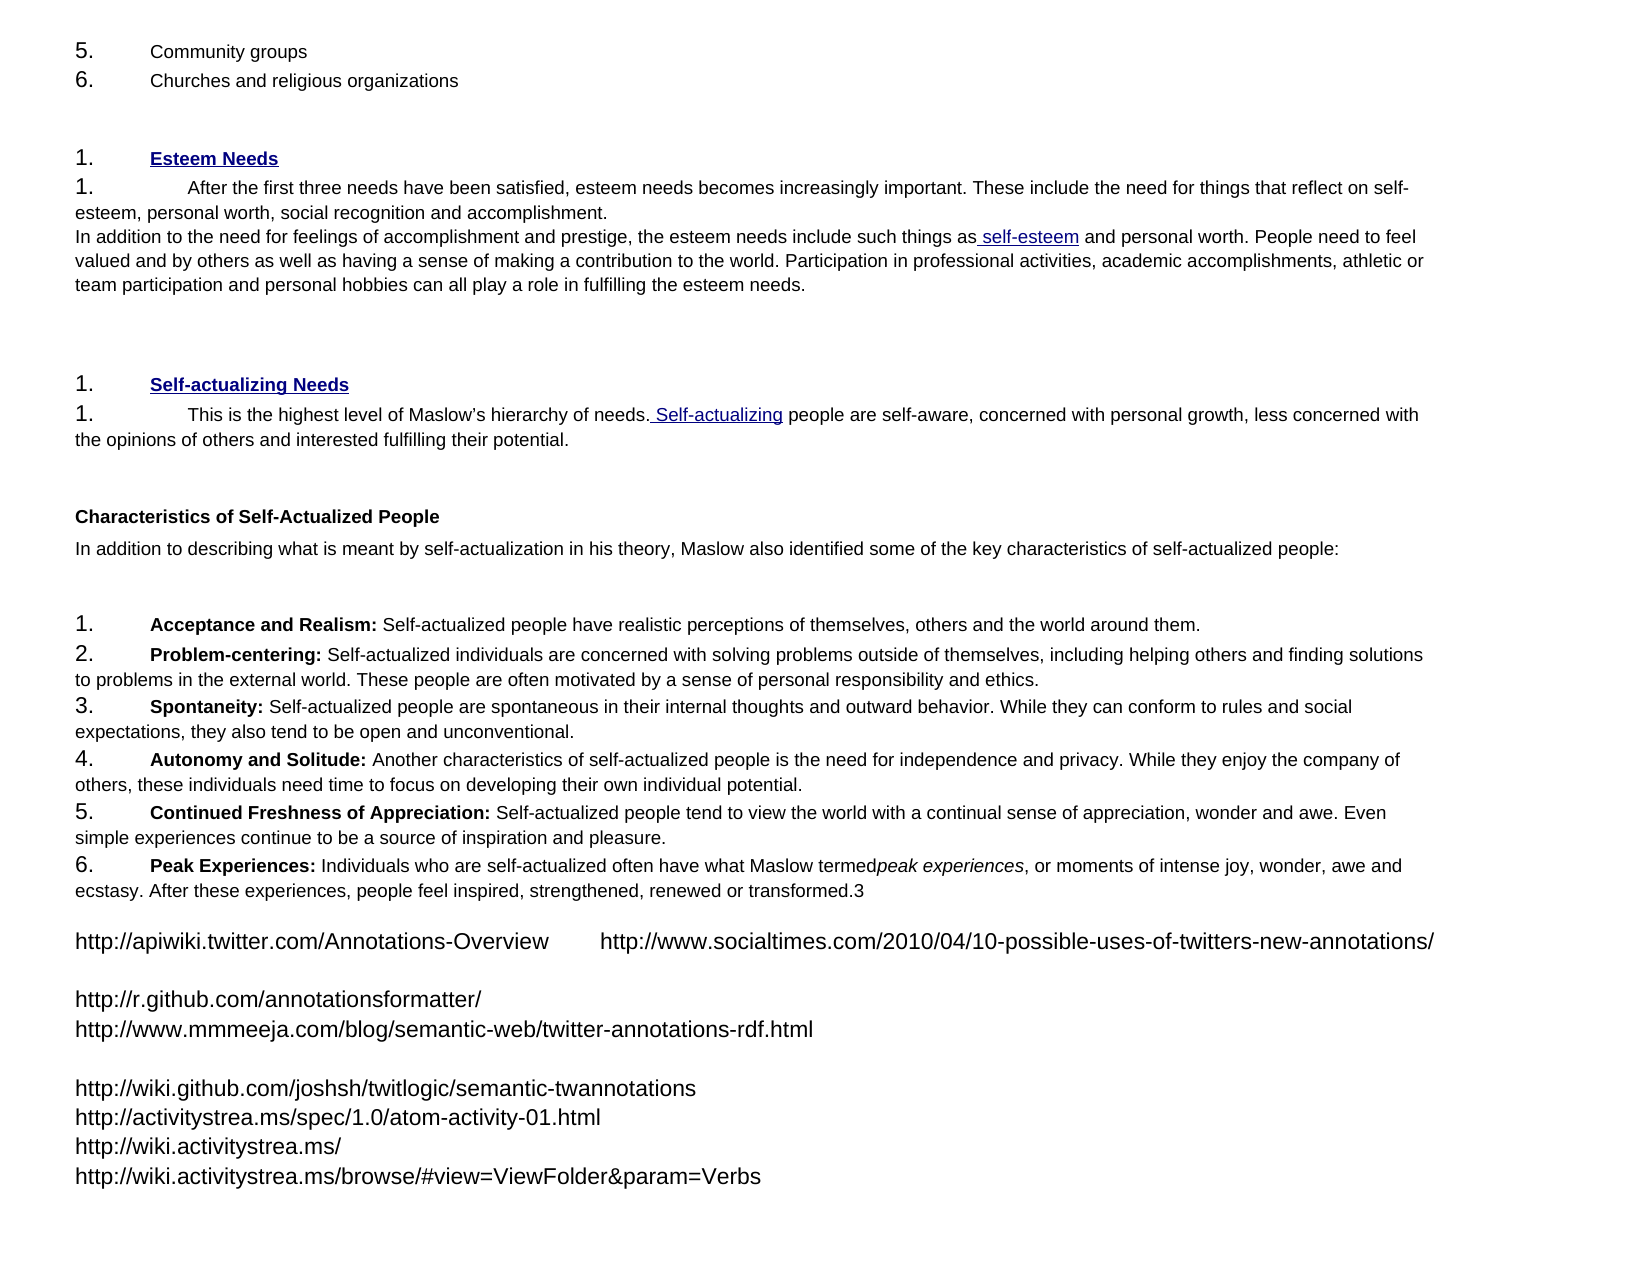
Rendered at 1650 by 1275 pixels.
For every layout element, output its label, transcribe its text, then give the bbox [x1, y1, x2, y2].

list Esteem Needs [75, 144, 1439, 170]
list Self-actualizing Needs [75, 371, 1439, 397]
text http://activitystrea.ms/spec/1.0/atom-activity-01.html [75, 1105, 1462, 1130]
text In addition to describing what is meant by self-actualization in his theory, Maslow also identified some of the key characteristics of self-actualized people: [75, 539, 1439, 560]
list Community groups [75, 37, 1439, 63]
list Autonomy and Solitude: Another characteristics of self-actualized people is the need for independence and privacy. While they enjoy the company of others, these individuals need time to focus on developing their own individual potential. [75, 746, 1439, 796]
list Continued Freshness of Appreciation: Self-actualized people tend to view the world with a continual sense of appreciation, wonder and awe. Even simple experiences continue to be a source of inspiration and pleasure. [75, 799, 1439, 848]
text http://apiwiki.twitter.com/Annotations-Overview http://www.socialtimes.com/2010/04/10-possible-uses-of-twitters-new-annotations/ [75, 928, 1462, 983]
list Spontaneity: Self-actualized people are spontaneous in their internal thoughts and outward behavior. While they can conform to rules and social expectations, they also tend to be open and unconventional. [75, 693, 1439, 743]
list This is the highest level of Maslow’s hierarchy of needs. Self-actualizing people are self-aware, concerned with personal growth, less concerned with the opinions of others and interested fulfilling their potential. [75, 400, 1439, 450]
subtitle Characteristics of Self-Actualized People [75, 506, 1439, 527]
text http://wiki.activitystrea.ms/browse/#view=ViewFolder&param=Verbs [75, 1163, 1462, 1218]
list Problem-centering: Self-actualized individuals are concerned with solving problems outside of themselves, including helping others and finding solutions to problems in the external world. These people are often motivated by a sense of personal responsibility and ethics. [75, 640, 1439, 690]
list Acceptance and Realism: Self-actualized people have realistic perceptions of themselves, others and the world around them. [75, 611, 1439, 637]
text In addition to the need for feelings of accomplishment and prestige, the esteem needs include such things as self-esteem and personal worth. People need to feel valued and by others as well as having a sense of making a contribution to the world. Participation in professional activities, academic accomplishments, athletic or team participation and personal hobbies can all play a role in fulfilling the esteem needs. [75, 227, 1439, 296]
list Churches and religious organizations [75, 67, 1439, 92]
list After the first three needs have been satisfied, esteem needs becomes increasingly important. These include the need for things that reflect on self-esteem, personal worth, social recognition and accomplishment. [75, 174, 1439, 223]
list Peak Experiences: Individuals who are self-actualized often have what Maslow termedpeak experiences, or moments of intense joy, wonder, awe and ecstasy. After these experiences, people feel inspired, strengthened, renewed or transformed.3 [75, 852, 1439, 901]
text http://wiki.github.com/joshsh/twitlogic/semantic-twannotations [75, 1075, 1462, 1101]
text http://www.mmmeeja.com/blog/semantic-web/twitter-annotations-rdf.html [75, 1017, 1462, 1042]
text http://wiki.activitystrea.ms/ [75, 1134, 1462, 1160]
text http://r.github.com/annotationsformatter/ [75, 987, 1462, 1013]
